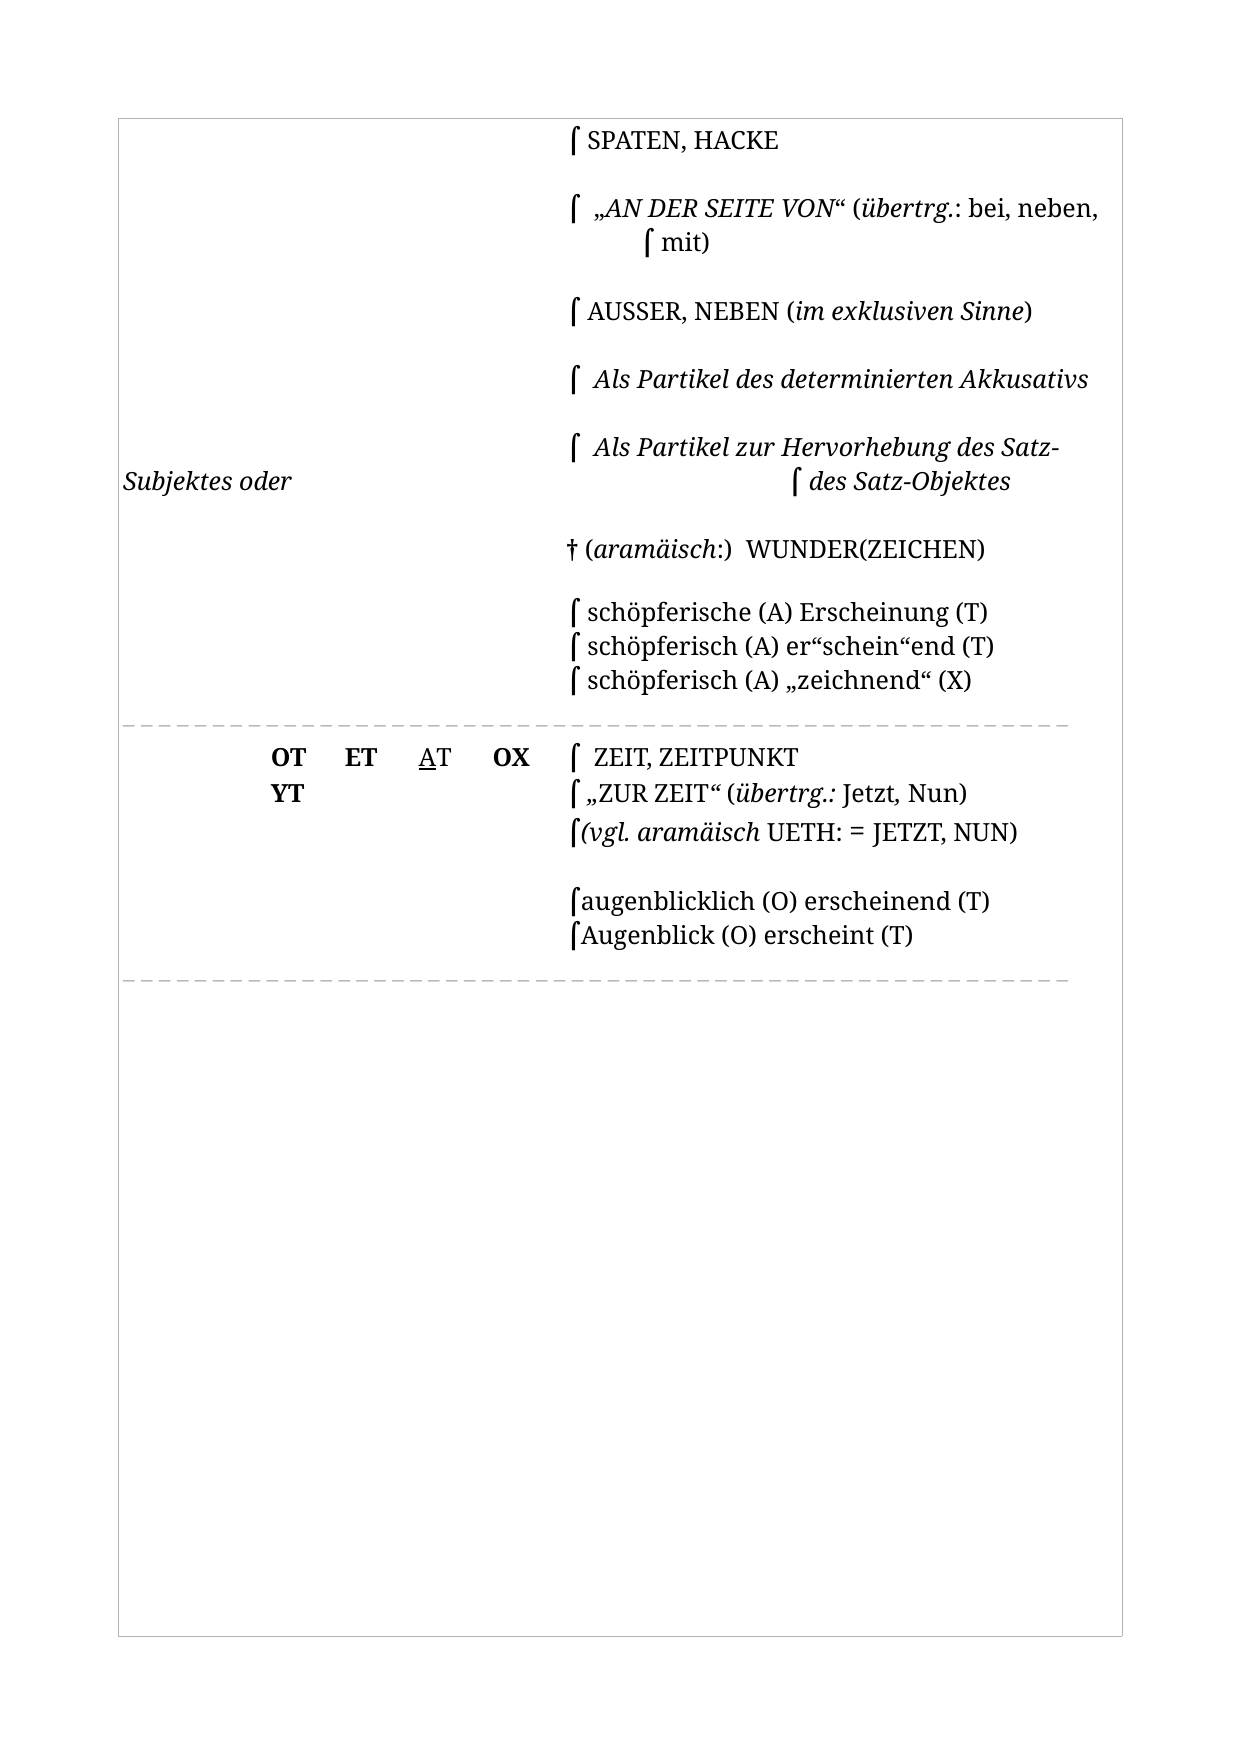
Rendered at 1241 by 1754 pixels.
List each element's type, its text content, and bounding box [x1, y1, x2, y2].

text _ _ _ _ _ _ _ _ _ _ _ _ _ _ _ _ _ _ _ _ _ _ _ _ _ _ _ _ _ _ _ _ _ _ _ _ _ _ _ _ _ _ _ _ _ _ _ _ _ _ _ _ _ [123, 952, 1117, 1010]
text ⌠augenblicklich (O) erscheinend (T) [123, 884, 1117, 918]
text _ _ _ _ _ _ _ _ _ _ _ _ _ _ _ _ _ _ _ _ _ _ _ _ _ _ _ _ _ _ _ _ _ _ _ _ _ _ _ _ _ _ _ _ _ _ _ _ _ _ _ _ _ [123, 697, 1117, 731]
text ⌠ Als Partikel des determinierten Akkusativs [123, 361, 1117, 395]
text ⌠ „AN DER SEITE VON“ (übertrg.: bei, neben, ⌠ mit) [123, 191, 1117, 259]
text ⌠ AUSSER, NEBEN (im exklusiven Sinne) [123, 293, 1117, 327]
text ⌠ schöpferische (A) Erscheinung (T) [123, 594, 1117, 628]
text ⌠Augenblick (O) erscheint (T) [123, 918, 1117, 952]
text YT ⌠ „ZUR ZEIT“ (übertrg.: Jetzt, Nun) [123, 776, 1117, 810]
text ⌠ Als Partikel zur Hervorhebung des Satz-Subjektes oder ⌠ des Satz-Objektes [123, 429, 1117, 498]
text 470 te OT ET AT OX ⌠ ZEIT, ZEITPUNKT [123, 731, 1117, 776]
text ⌠ SPATEN, HACKE [123, 123, 1117, 157]
text † (aramäisch:) WUNDER(ZEICHEN) [123, 532, 1117, 594]
text ⌠ schöpferisch (A) er“schein“end (T) [123, 628, 1117, 663]
text ⌠ schöpferisch (A) „zeichnend“ (X) [123, 663, 1117, 697]
text ⌠(vgl. aramäisch UETH: = JETZT, NUN) [123, 810, 1117, 850]
